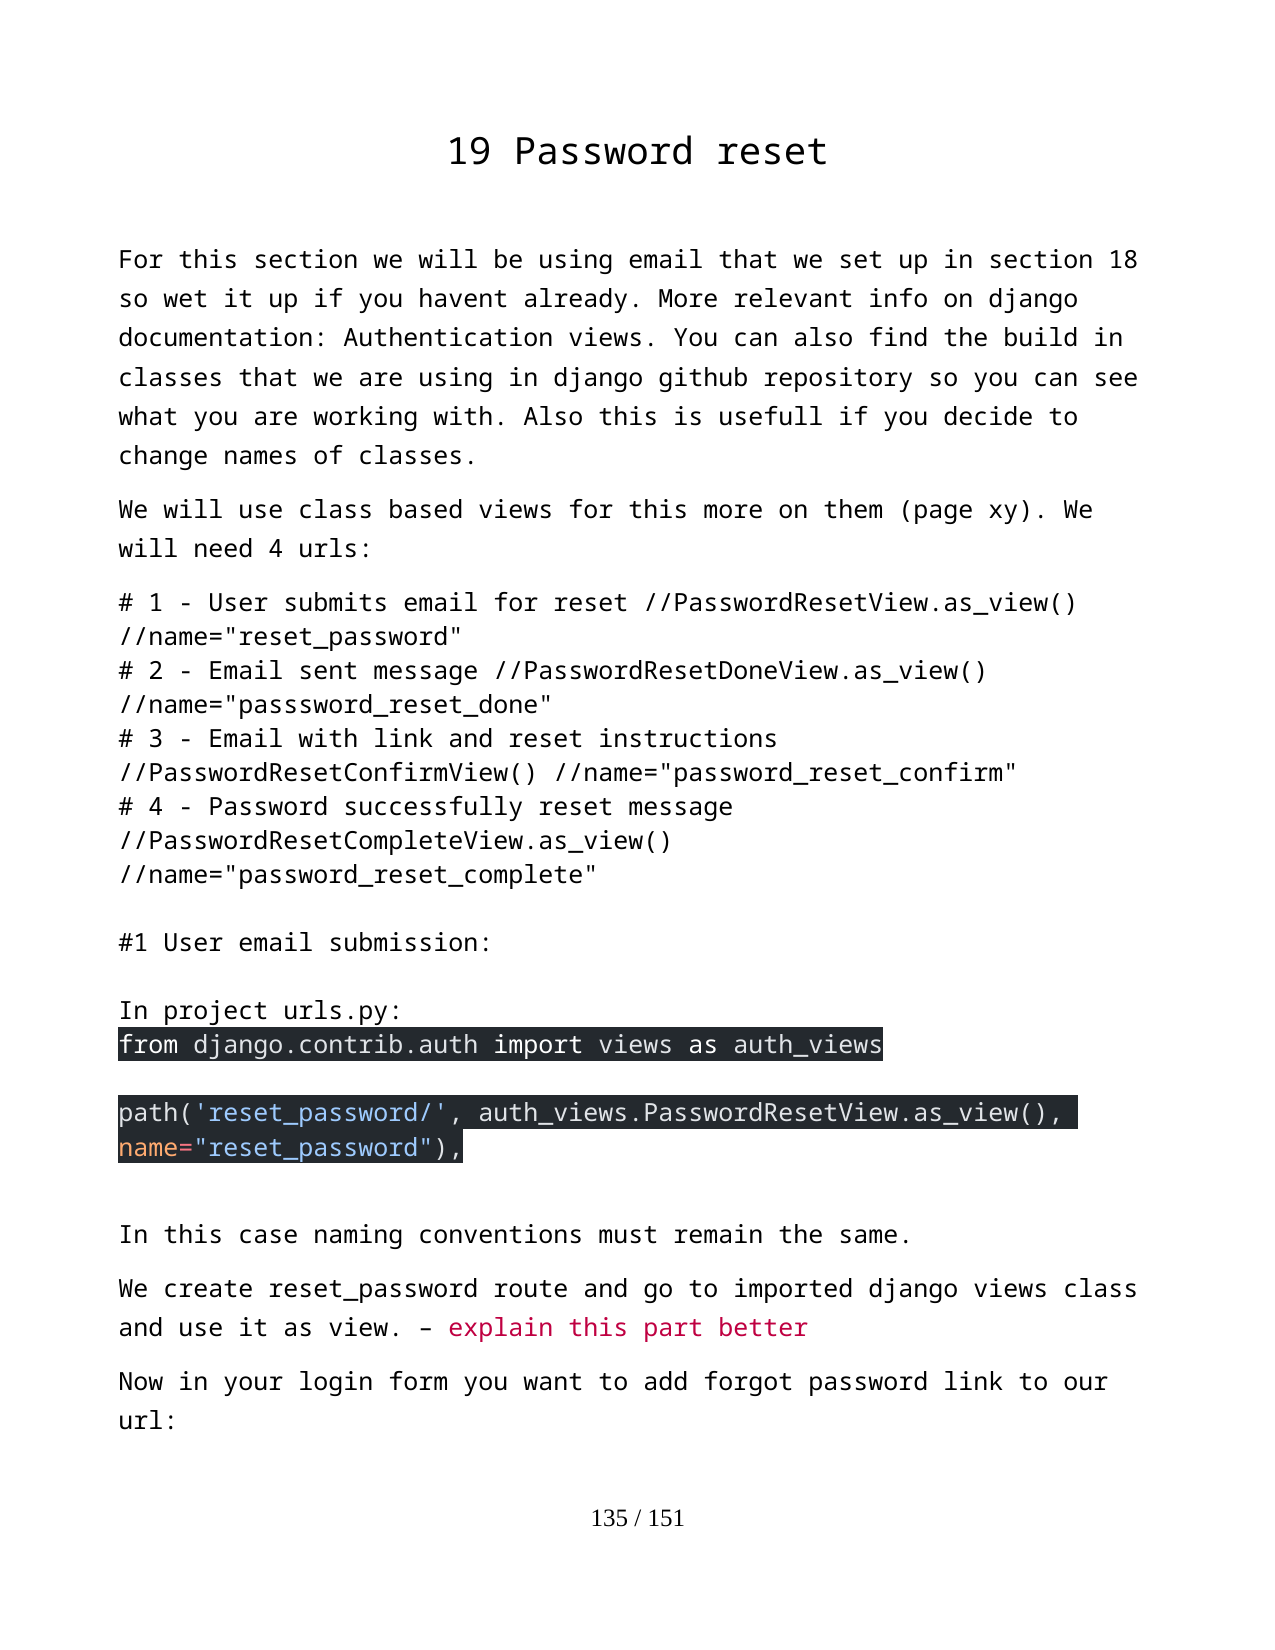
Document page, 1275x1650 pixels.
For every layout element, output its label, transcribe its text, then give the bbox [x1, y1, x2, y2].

text #1 User email submission: [118, 925, 1157, 959]
text path('reset_password/', auth_views.PasswordResetView.as_view(), name="reset_password"), [118, 1095, 1157, 1163]
text In project urls.py: [118, 993, 1157, 1027]
text We create reset_password route and go to imported django views class and use it as view. – explain this part better [118, 1271, 1157, 1344]
text # 1 - User submits email for reset //PasswordResetView.as_view() //name="reset_password" [118, 584, 1157, 652]
text Now in your login form you want to add forgot password link to our url: [118, 1364, 1157, 1437]
text # 2 - Email sent message //PasswordResetDoneView.as_view() //name="passsword_reset_done" [118, 652, 1157, 720]
text In this case naming conventions must remain the same. [118, 1217, 1157, 1251]
text For this section we will be using email that we set up in section 18 so wet it up if you havent already. More relevant info on django documentation: Authentication views. You can also find the build in classes that we are using in django github repository so you can see what you are working with. Also this is usefull if you decide to change names of classes. [118, 242, 1157, 472]
text # 4 - Password successfully reset message //PasswordResetCompleteView.as_view() //name="password_reset_complete" [118, 788, 1157, 891]
text # 3 - Email with link and reset instructions //PasswordResetConfirmView() //name="password_reset_confirm" [118, 720, 1157, 788]
text from django.contrib.auth import views as auth_views [118, 1027, 1157, 1061]
text We will use class based views for this more on them (page xy). We will need 4 urls: [118, 491, 1157, 564]
subtitle 19 Password reset [118, 124, 1157, 175]
